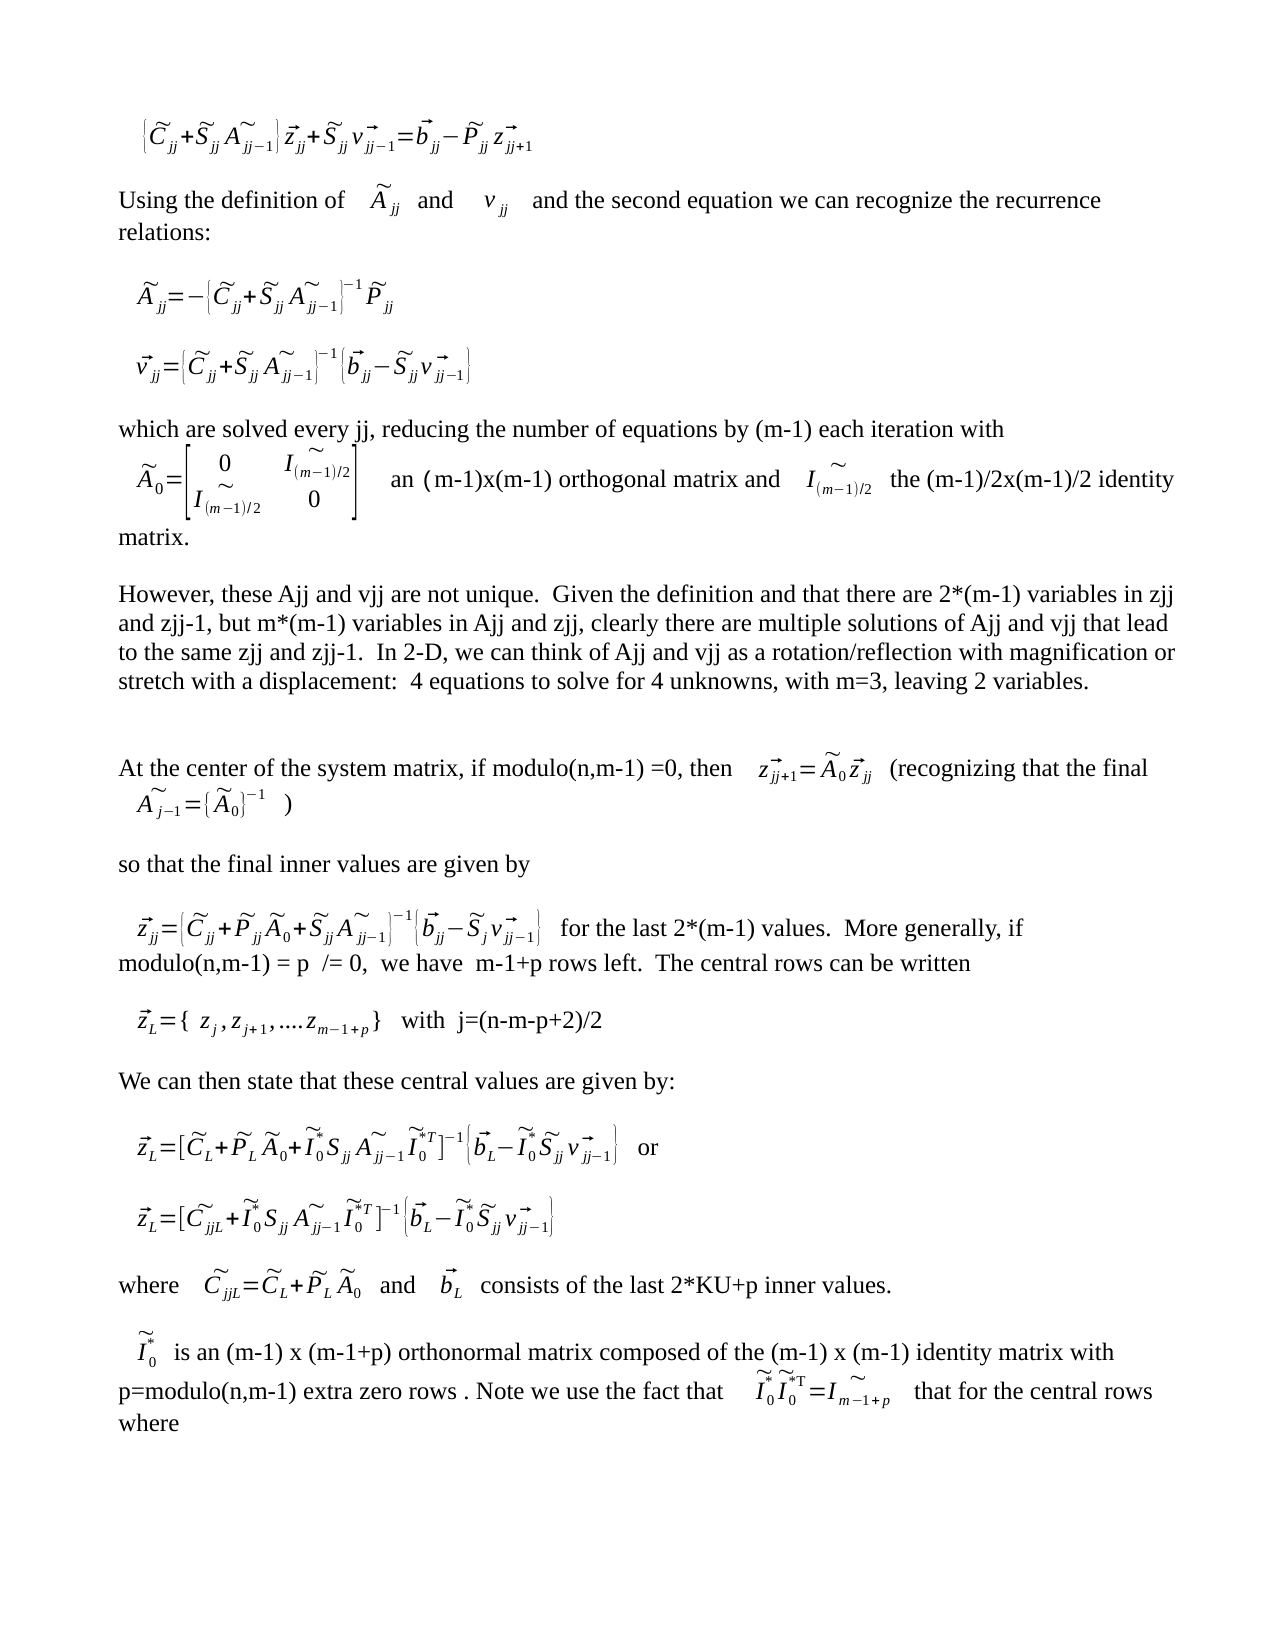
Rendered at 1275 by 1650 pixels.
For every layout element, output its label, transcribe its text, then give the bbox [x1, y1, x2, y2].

text modulo(n,m-1) = p /= 0, we have m-1+p rows left. The central rows can be written [118, 948, 1187, 977]
text We can then state that these central values are given by: [118, 1066, 1187, 1095]
text with j=(n-m-p+2)/2 [118, 1005, 1187, 1038]
text for the last 2*(m-1) values. More generally, if [118, 907, 1187, 948]
text is an (m-1) x (m-1+p) orthonormal matrix composed of the (m-1) x (m-1) identity matrix with p=modulo(n,m-1) extra zero rows . Note we use the fact that that for the central rows where [118, 1331, 1187, 1437]
text At the center of the system matrix, if modulo(n,m-1) =0, then (recognizing that the final ) [118, 752, 1187, 821]
text where and consists of the last 2*KU+p inner values. [118, 1267, 1187, 1302]
text Using the definition of and and the second equation we can recognize the recurrence relations: [118, 184, 1187, 246]
text or [118, 1124, 1187, 1167]
text which are solved every jj, reducing the number of equations by (m-1) each iteration with an (m-1)x(m-1) orthogonal matrix and the (m-1)/2x(m-1)/2 identity matrix. [118, 414, 1187, 551]
text However, these Ajj and vjj are not unique. Given the definition and that there are 2*(m-1) variables in zjj and zjj-1, but m*(m-1) variables in Ajj and zjj, clearly there are multiple solutions of Ajj and vjj that lead to the same zjj and zjj-1. In 2-D, we can think of Ajj and vjj as a rotation/reflection with magnification or stretch with a displacement: 4 equations to solve for 4 unknowns, with m=3, leaving 2 variables. [118, 579, 1187, 694]
text so that the final inner values are given by [118, 849, 1187, 878]
